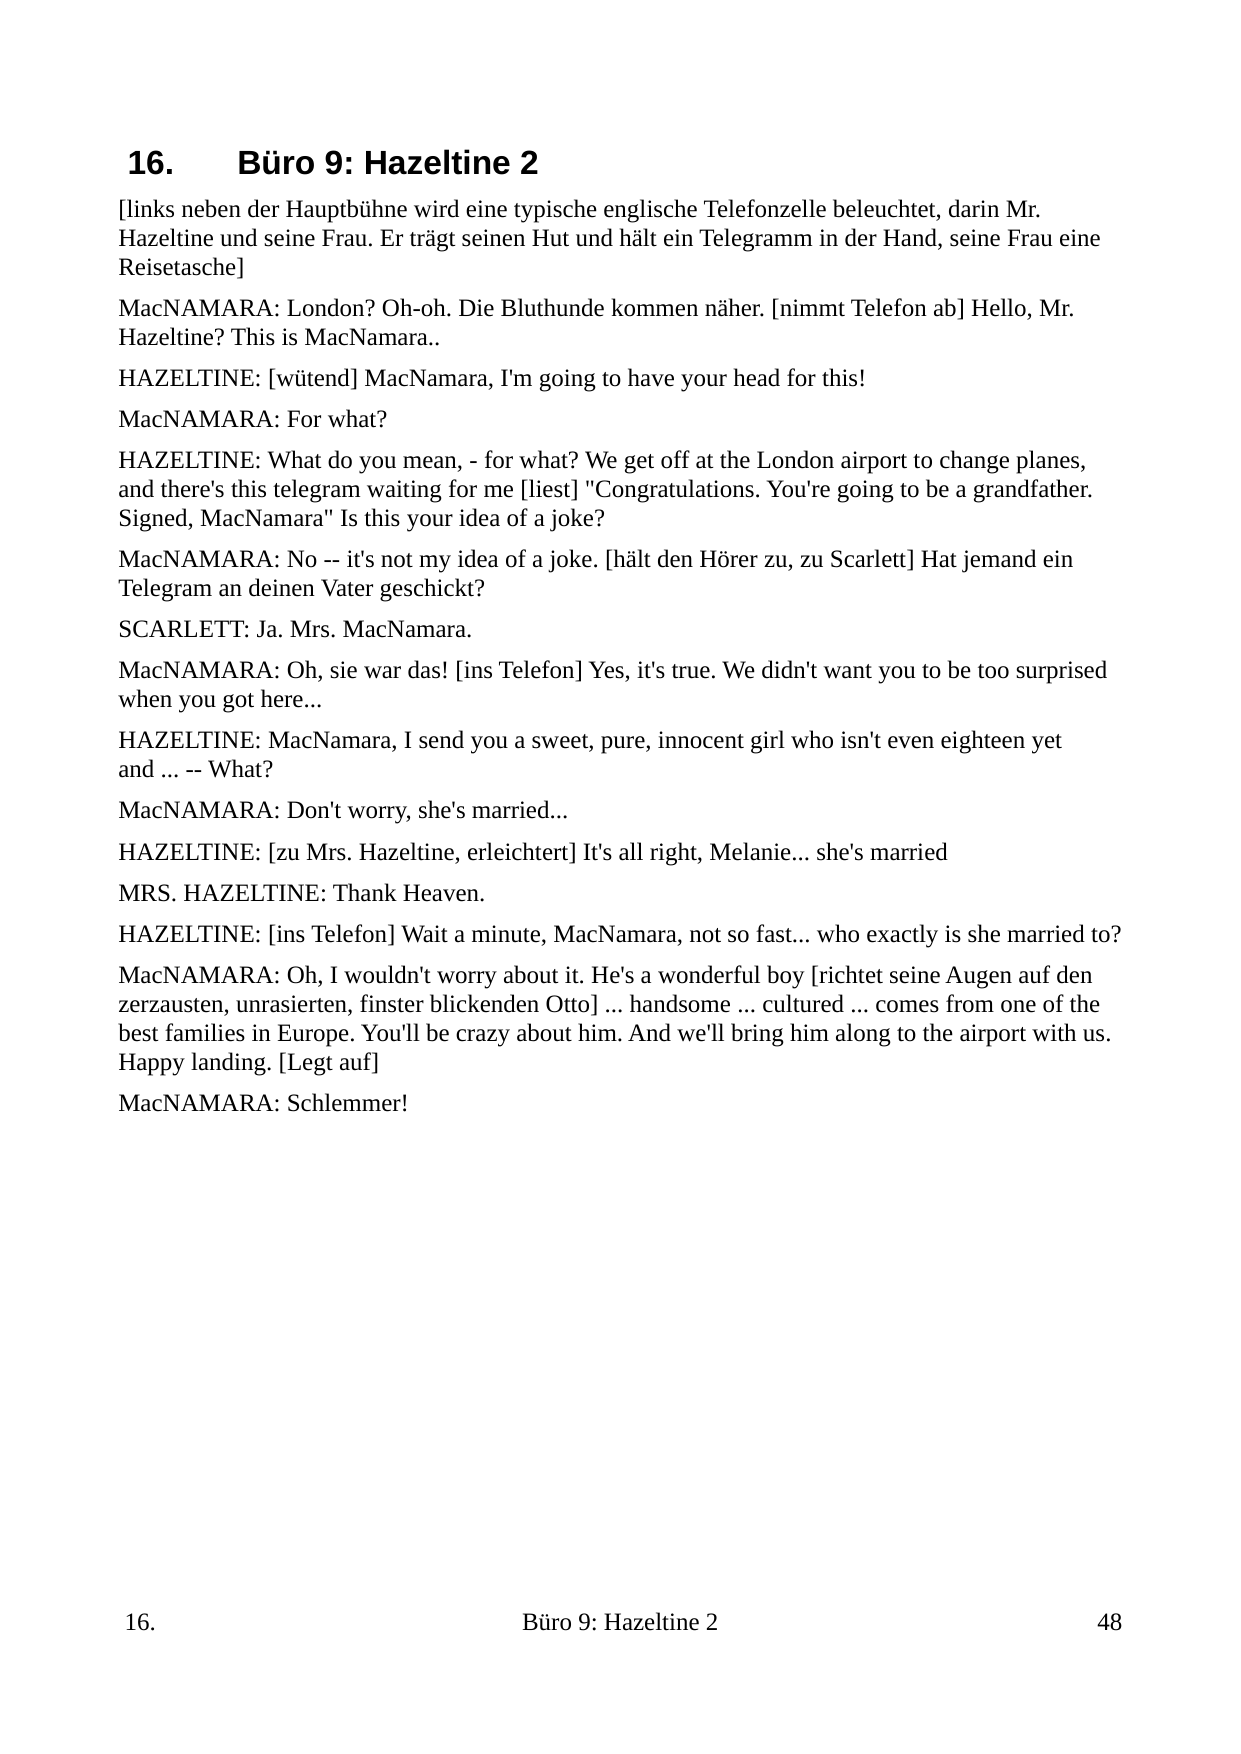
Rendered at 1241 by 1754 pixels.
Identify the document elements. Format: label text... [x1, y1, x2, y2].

text HAZELTINE: [ins Telefon] Wait a minute, MacNamara, not so fast... who exactly is she married to? [118, 919, 1122, 948]
text MacNAMARA: London? Oh-oh. Die Bluthunde kommen näher. [nimmt Telefon ab] Hello, Mr. Hazeltine? This is MacNamara.. [118, 293, 1122, 351]
text MacNAMARA: Oh, sie war das! [ins Telefon] Yes, it's true. We didn't want you to be too surprised when you got here... [118, 656, 1122, 713]
subtitle Büro 9: Hazeltine 2 [118, 143, 1122, 182]
text HAZELTINE: MacNamara, I send you a sweet, pure, innocent girl who isn't even eighteen yet and ... -- What? [118, 726, 1122, 783]
text MacNAMARA: Don't worry, she's married... [118, 796, 1122, 824]
text MacNAMARA: No -- it's not my idea of a joke. [hält den Hörer zu, zu Scarlett] Hat jemand ein Telegram an deinen Vater geschickt? [118, 544, 1122, 602]
text MacNAMARA: Oh, I wouldn't worry about it. He's a wonderful boy [richtet seine Augen auf den zerzausten, unrasierten, finster blickenden Otto] ... handsome ... cultured ... comes from one of the best families in Europe. You'll be crazy about him. And we'll bring him along to the airport with us. Happy landing. [Legt auf] [118, 961, 1122, 1076]
text [links neben der Hauptbühne wird eine typische englische Telefonzelle beleuchtet, darin Mr. Hazeltine und seine Frau. Er trägt seinen Hut und hält ein Telegramm in der Hand, seine Frau eine Reisetasche] [118, 194, 1122, 281]
text HAZELTINE: What do you mean, - for what? We get off at the London airport to change planes, and there's this telegram waiting for me [liest] "Congratulations. You're going to be a grandfather. Signed, MacNamara" Is this your idea of a joke? [118, 446, 1122, 532]
text MacNAMARA: For what? [118, 404, 1122, 433]
text SCARLETT: Ja. Mrs. MacNamara. [118, 614, 1122, 643]
text HAZELTINE: [zu Mrs. Hazeltine, erleichtert] It's all right, Melanie... she's married [118, 837, 1122, 866]
text MacNAMARA: Schlemmer! [118, 1088, 1122, 1117]
text MRS. HAZELTINE: Thank Heaven. [118, 878, 1122, 907]
text HAZELTINE: [wütend] MacNamara, I'm going to have your head for this! [118, 363, 1122, 392]
